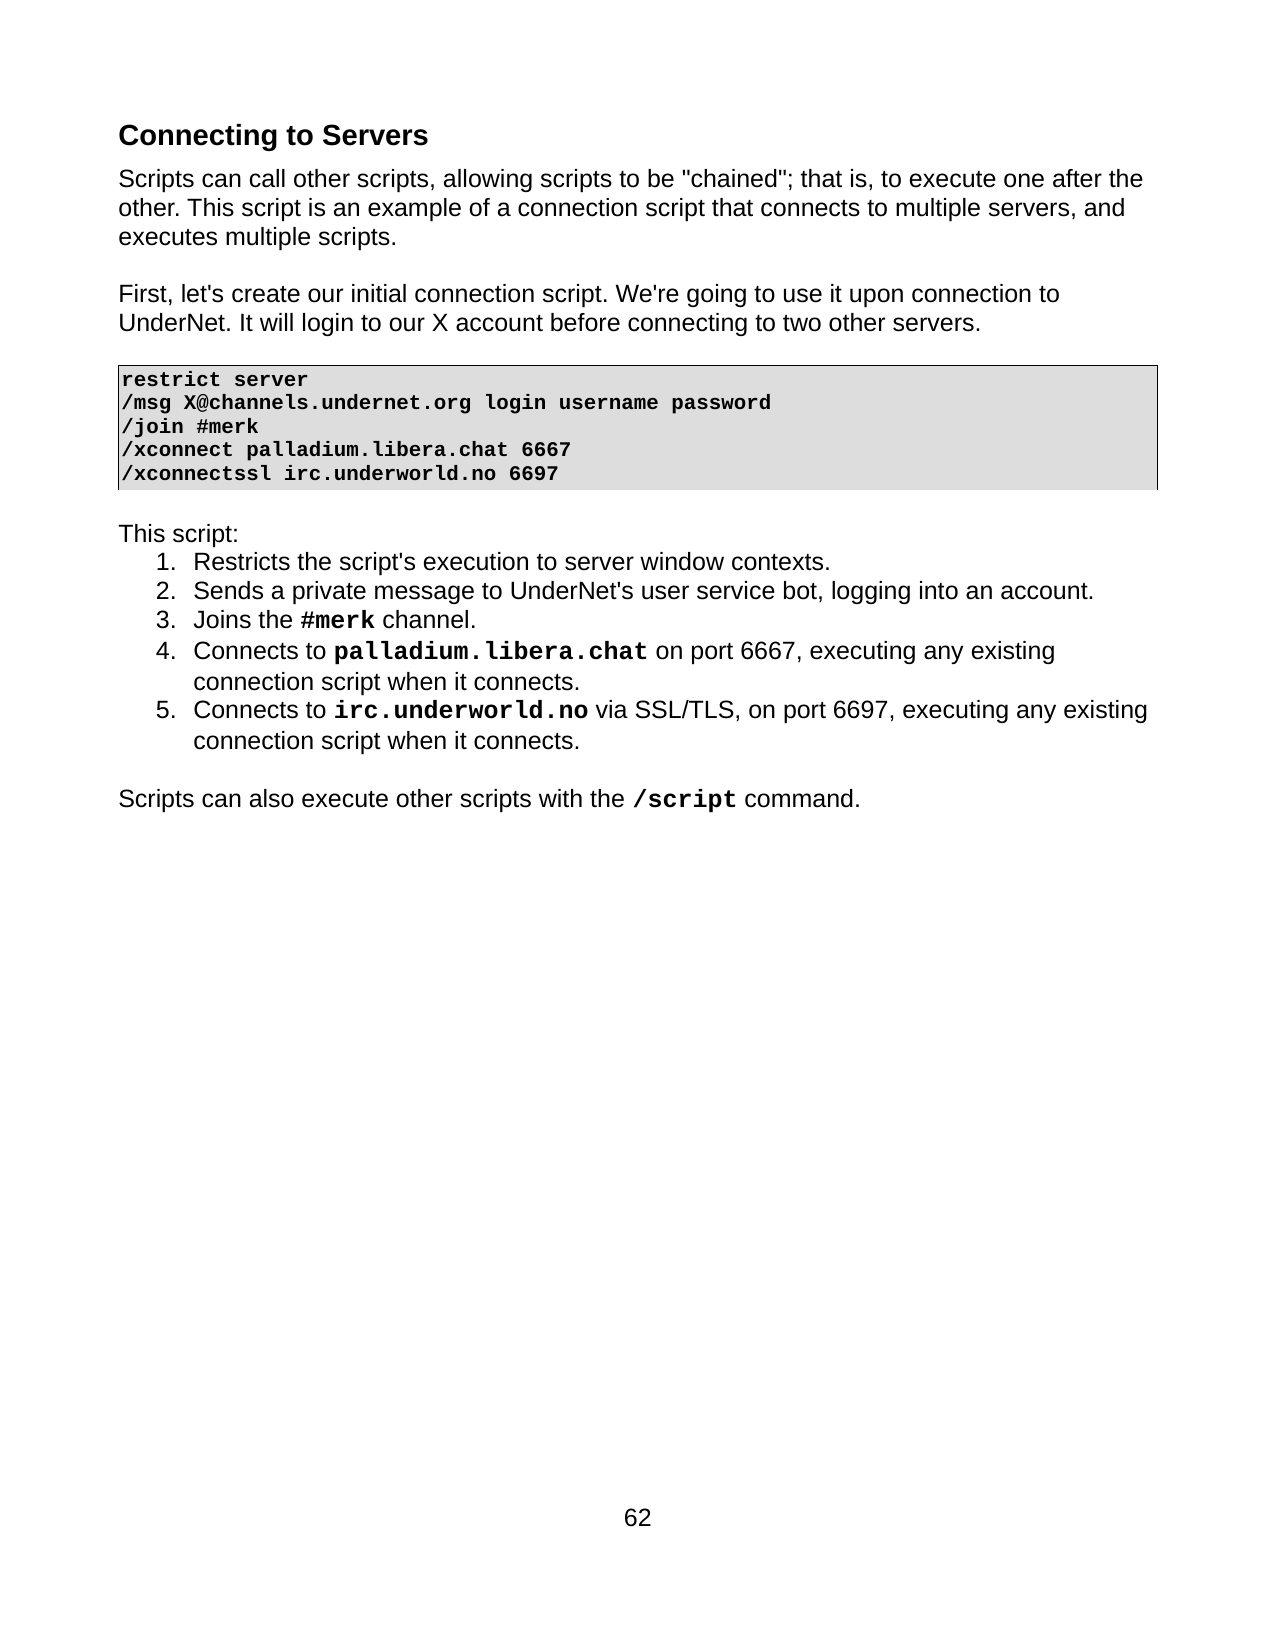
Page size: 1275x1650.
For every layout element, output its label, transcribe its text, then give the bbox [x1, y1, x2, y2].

text This script: [118, 518, 1157, 547]
text Scripts can also execute other scripts with the /script command. [118, 784, 1157, 815]
list Joins the #merk channel. [156, 605, 1157, 636]
list Connects to palladium.libera.chat on port 6667, executing any existing connection script when it connects. [156, 636, 1157, 695]
list Restricts the script's execution to server window contexts. [156, 547, 1157, 576]
table_header restrict server /msg X@channels.undernet.org login username password /join #merk /xconnect palladium.libera.chat 6667 /xconnectssl irc.underworld.no 6697 [119, 366, 1157, 490]
list Connects to irc.underworld.no via SSL/TLS, on port 6697, executing any existing connection script when it connects. [156, 695, 1157, 755]
text Scripts can call other scripts, allowing scripts to be "chained"; that is, to execute one after the other. This script is an example of a connection script that connects to multiple servers, and executes multiple scripts. [118, 164, 1157, 250]
subtitle Connecting to Servers [118, 118, 1157, 152]
list Sends a private message to UnderNet's user service bot, logging into an account. [156, 576, 1157, 605]
text First, let's create our initial connection script. We're going to use it upon connection to UnderNet. It will login to our X account before connecting to two other servers. [118, 279, 1157, 337]
